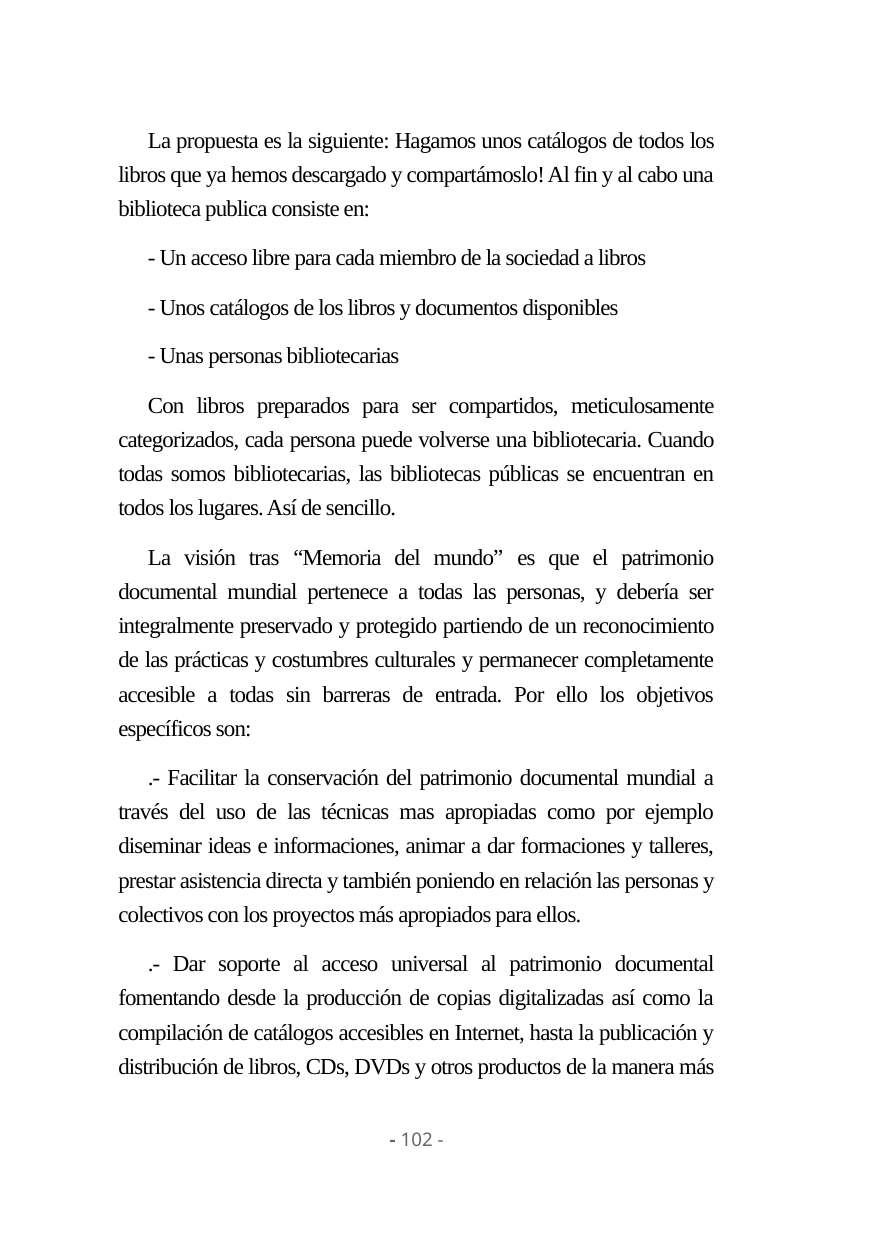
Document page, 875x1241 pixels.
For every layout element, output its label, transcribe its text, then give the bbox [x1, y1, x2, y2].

text La visión tras “Memoria del mundo” es que el patrimonio documental mundial pertenece a todas las personas, y debería ser integralmente preservado y protegido partiendo de un reconocimiento de las prácticas y costumbres culturales y permanecer completamente accesible a todas sin barreras de entrada. Por ello los objetivos específicos son: [118, 537, 714, 743]
text .- Dar soporte al acceso universal al patrimonio documental fomentando desde la producción de copias digitalizadas así como la compilación de catálogos accesibles en Internet, hasta la publicación y distribución de libros, CDs, DVDs y otros productos de la manera más [118, 944, 714, 1081]
text - Unos catálogos de los libros y documentos disponibles [118, 287, 714, 322]
text La propuesta es la siguiente: Hagamos unos catálogos de todos los libros que ya hemos descargado y compartámoslo! Al fin y al cabo una biblioteca publica consiste en: [118, 121, 714, 224]
text .- Facilitar la conservación del patrimonio documental mundial a través del uso de las técnicas mas apropiadas como por ejemplo diseminar ideas e informaciones, animar a dar formaciones y talleres, prestar asistencia directa y también poniendo en relación las personas y colectivos con los proyectos más apropiados para ellos. [118, 758, 714, 929]
text - Un acceso libre para cada miembro de la sociedad a libros [118, 238, 714, 273]
text - Unas personas bibliotecarias [118, 337, 714, 371]
text Con libros preparados para ser compartidos, meticulosamente categorizados, cada persona puede volverse una bibliotecaria. Cuando todas somos bibliotecarias, las bibliotecas públicas se encuentran en todos los lugares. Así de sencillo. [118, 386, 714, 523]
